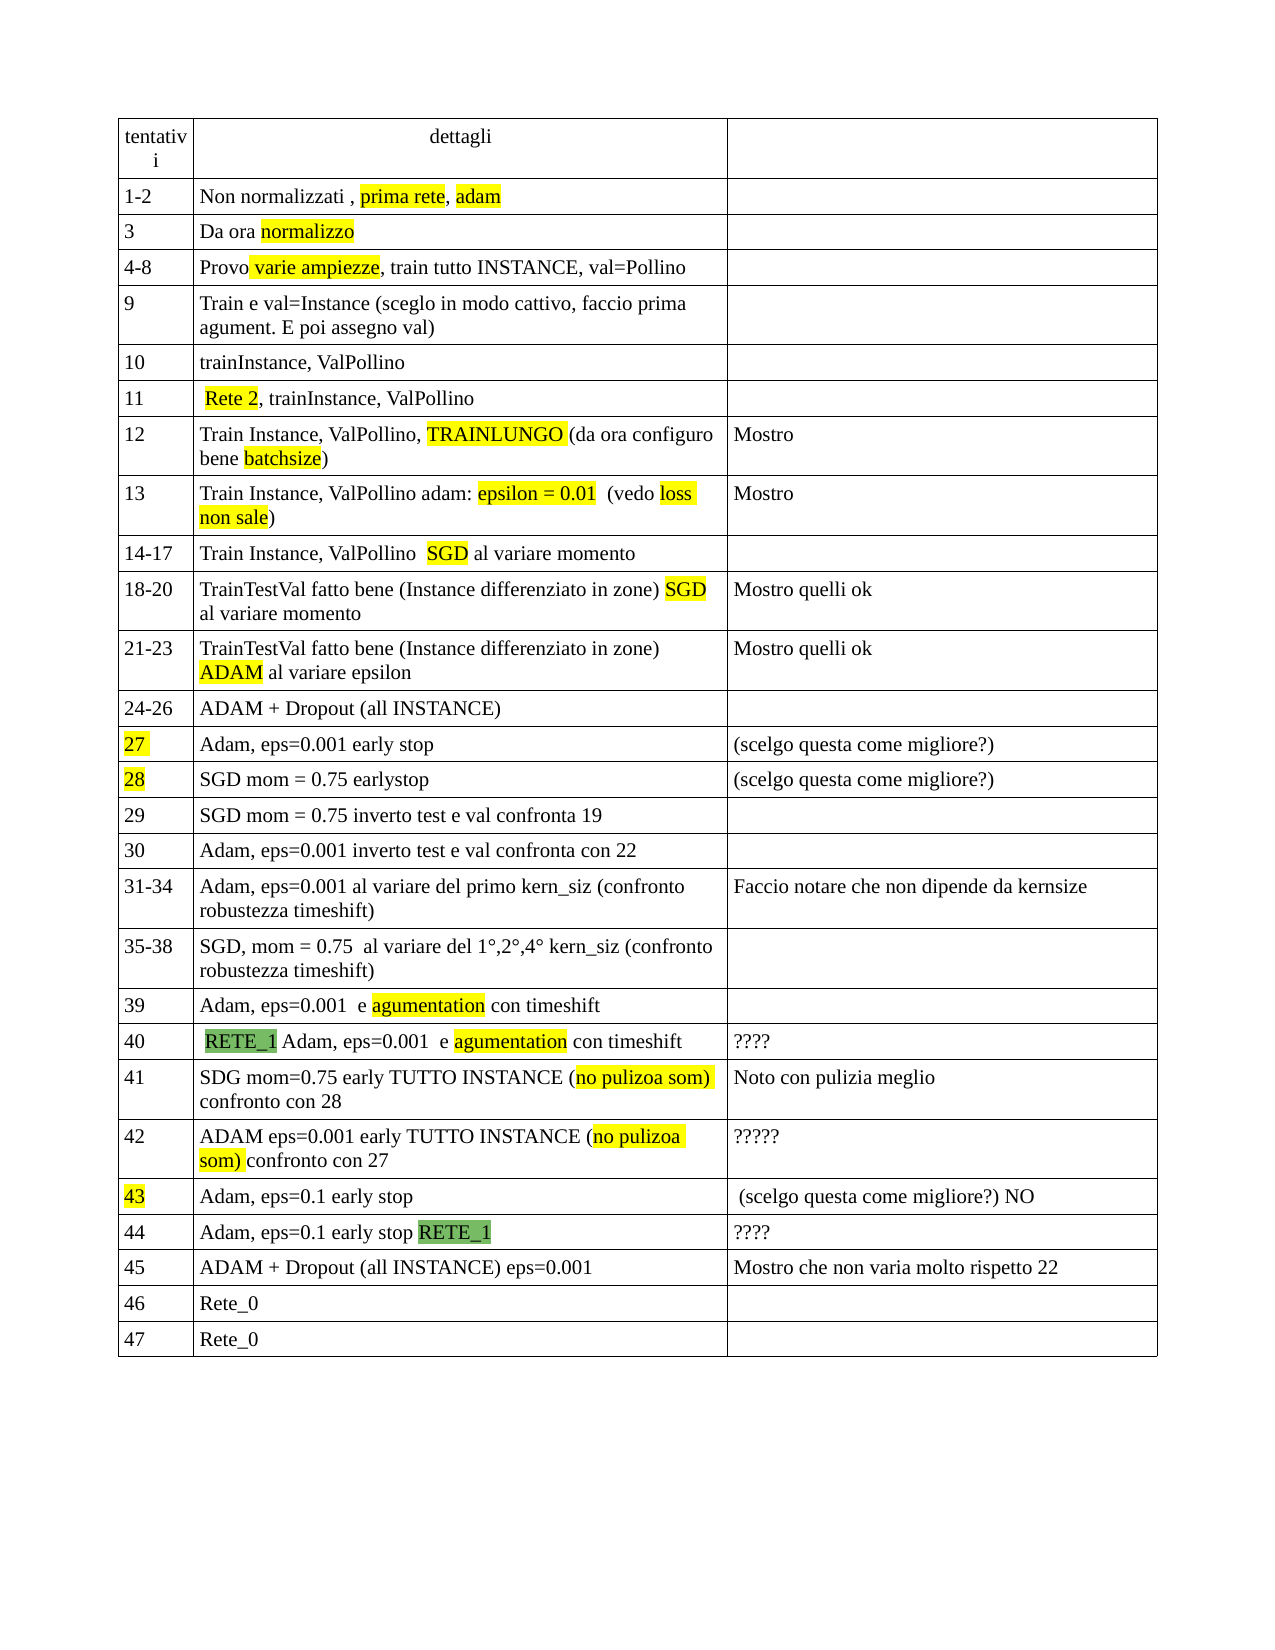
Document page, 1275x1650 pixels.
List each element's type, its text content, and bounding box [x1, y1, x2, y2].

table_cell 11 [119, 381, 193, 416]
table_cell 31-34 [119, 869, 193, 928]
table_cell 28 [119, 762, 193, 797]
table_cell TrainTestVal fatto bene (Instance differenziato in zone) SGD al variare momento [194, 572, 727, 630]
table_cell [728, 215, 1157, 249]
table_header dettagli [194, 119, 727, 178]
table_cell 14-17 [119, 536, 193, 571]
table_cell Adam, eps=0.001 inverto test e val confronta con 22 [194, 834, 727, 868]
table_cell 41 [119, 1060, 193, 1118]
table_cell [728, 250, 1157, 285]
table_cell (scelgo questa come migliore?) [728, 762, 1157, 797]
table_cell 13 [119, 476, 193, 535]
table_cell Adam, eps=0.1 early stop [194, 1179, 727, 1214]
table_cell 1-2 [119, 179, 193, 213]
table_cell 45 [119, 1250, 193, 1285]
table_cell trainInstance, ValPollino [194, 345, 727, 380]
table_cell 3 [119, 215, 193, 249]
table_cell Faccio notare che non dipende da kernsize [728, 869, 1157, 928]
table_header [728, 119, 1157, 178]
table_cell 18-20 [119, 572, 193, 630]
table_cell ???? [728, 1215, 1157, 1249]
table_cell 44 [119, 1215, 193, 1249]
table_cell RETE_1 Adam, eps=0.001 e agumentation con timeshift [194, 1024, 727, 1059]
table_cell [728, 834, 1157, 868]
table_cell SGD mom = 0.75 earlystop [194, 762, 727, 797]
table_cell [728, 286, 1157, 344]
table_cell 47 [119, 1322, 193, 1356]
table_cell SDG mom=0.75 early TUTTO INSTANCE (no pulizoa som) confronto con 28 [194, 1060, 727, 1118]
table_cell TrainTestVal fatto bene (Instance differenziato in zone) ADAM al variare epsilon [194, 631, 727, 690]
table_cell 42 [119, 1120, 193, 1178]
table_cell [728, 798, 1157, 832]
table_cell 24-26 [119, 691, 193, 726]
table_cell [728, 536, 1157, 571]
table_cell ADAM + Dropout (all INSTANCE) [194, 691, 727, 726]
table_cell [728, 989, 1157, 1023]
table_cell 27 [119, 727, 193, 761]
table_cell [728, 345, 1157, 380]
table_cell SGD mom = 0.75 inverto test e val confronta 19 [194, 798, 727, 832]
table_cell [728, 929, 1157, 987]
table_cell Train Instance, ValPollino SGD al variare momento [194, 536, 727, 571]
table_cell 21-23 [119, 631, 193, 690]
table_cell 29 [119, 798, 193, 832]
table_cell ????? [728, 1120, 1157, 1178]
table_cell SGD, mom = 0.75 al variare del 1°,2°,4° kern_siz (confronto robustezza timeshift) [194, 929, 727, 987]
table_cell Provo varie ampiezze, train tutto INSTANCE, val=Pollino [194, 250, 727, 285]
table_cell [728, 1286, 1157, 1321]
table_cell (scelgo questa come migliore?) [728, 727, 1157, 761]
table_cell Adam, eps=0.001 al variare del primo kern_siz (confronto robustezza timeshift) [194, 869, 727, 928]
table_cell ADAM eps=0.001 early TUTTO INSTANCE (no pulizoa som) confronto con 27 [194, 1120, 727, 1178]
table_cell 10 [119, 345, 193, 380]
table_cell [728, 179, 1157, 213]
table_cell Mostro che non varia molto rispetto 22 [728, 1250, 1157, 1285]
table_cell 39 [119, 989, 193, 1023]
table_cell 9 [119, 286, 193, 344]
table_cell Mostro [728, 417, 1157, 475]
table_cell Rete_0 [194, 1286, 727, 1321]
table_cell 46 [119, 1286, 193, 1321]
table_cell [728, 1322, 1157, 1356]
table_cell [728, 691, 1157, 726]
table_cell Noto con pulizia meglio [728, 1060, 1157, 1118]
table_cell Rete_0 [194, 1322, 727, 1356]
table_cell Train e val=Instance (sceglo in modo cattivo, faccio prima agument. E poi assegno val) [194, 286, 727, 344]
table_cell (scelgo questa come migliore?) NO [728, 1179, 1157, 1214]
table_cell Rete 2, trainInstance, ValPollino [194, 381, 727, 416]
table_cell 43 [119, 1179, 193, 1214]
table_cell [728, 381, 1157, 416]
table_cell Mostro quelli ok [728, 631, 1157, 690]
table_cell Train Instance, ValPollino adam: epsilon = 0.01 (vedo loss non sale) [194, 476, 727, 535]
table_cell 30 [119, 834, 193, 868]
table_cell Non normalizzati , prima rete, adam [194, 179, 727, 213]
table_cell Adam, eps=0.001 early stop [194, 727, 727, 761]
table_cell ADAM + Dropout (all INSTANCE) eps=0.001 [194, 1250, 727, 1285]
table_cell Da ora normalizzo [194, 215, 727, 249]
table_cell 12 [119, 417, 193, 475]
table_cell 40 [119, 1024, 193, 1059]
table_cell Mostro quelli ok [728, 572, 1157, 630]
table_cell ???? [728, 1024, 1157, 1059]
table_cell Train Instance, ValPollino, TRAINLUNGO (da ora configuro bene batchsize) [194, 417, 727, 475]
table_cell Mostro [728, 476, 1157, 535]
table_header tentativi [119, 119, 193, 178]
table_cell Adam, eps=0.1 early stop RETE_1 [194, 1215, 727, 1249]
table_cell Adam, eps=0.001 e agumentation con timeshift [194, 989, 727, 1023]
table_cell 35-38 [119, 929, 193, 987]
table_cell 4-8 [119, 250, 193, 285]
